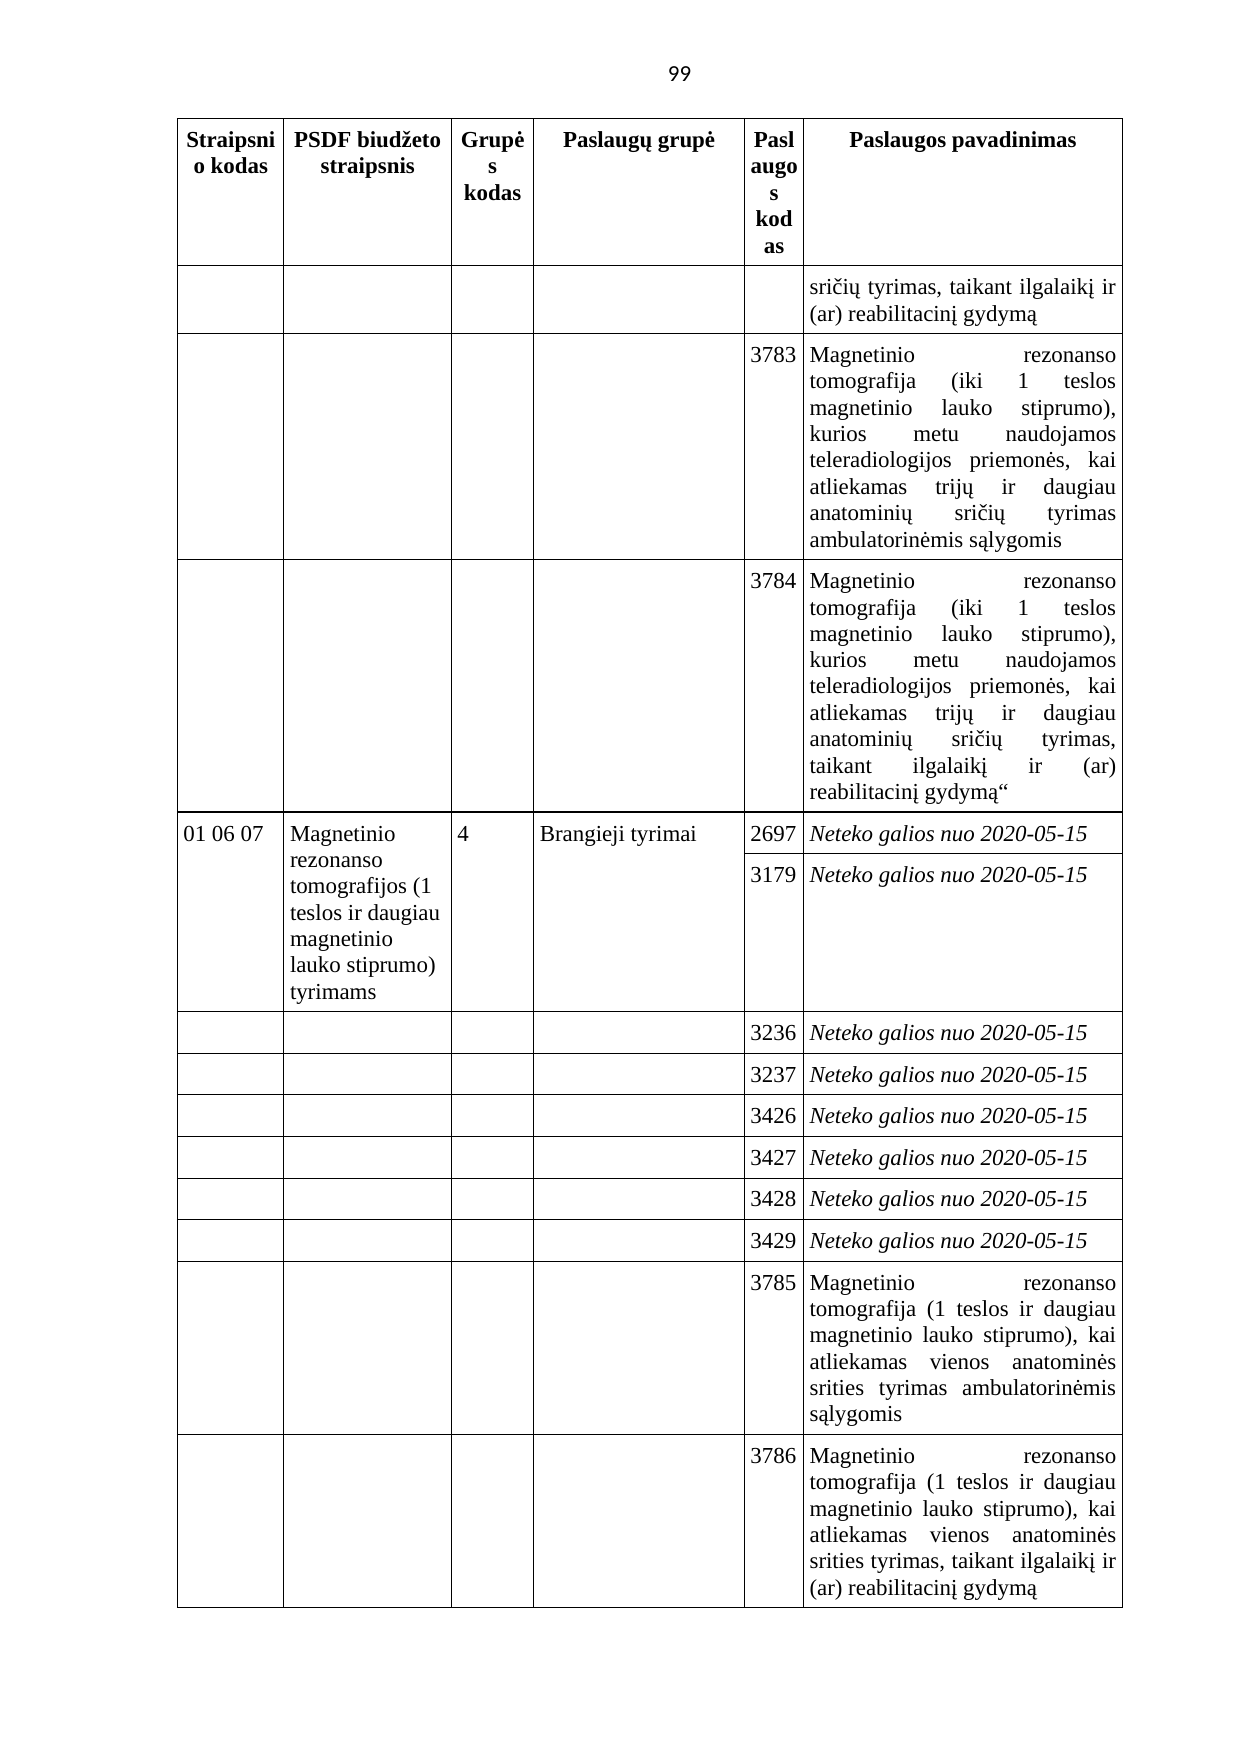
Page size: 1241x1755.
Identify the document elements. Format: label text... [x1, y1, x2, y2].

table_cell [534, 560, 744, 811]
table_cell [534, 1095, 744, 1136]
table_cell [452, 334, 533, 559]
table_cell Magnetinio rezonanso tomografija (iki 1 teslos magnetinio lauko stiprumo), kurios metu naudojamos teleradiologijos priemonės, kai atliekamas trijų ir daugiau anatominių sričių tyrimas ambulatorinėmis sąlygomis [804, 334, 1122, 559]
table_header Paslaugų grupė [534, 119, 744, 265]
table_cell 3426 [745, 1095, 803, 1136]
table_cell Neteko galios nuo 2020-05-15 [804, 1137, 1122, 1177]
table_cell [178, 853, 283, 1011]
table_cell 3785 [745, 1262, 803, 1434]
table_header Paslaugos kodas [745, 119, 803, 265]
table_cell [178, 1012, 283, 1053]
table_cell [178, 1095, 283, 1136]
table_cell [178, 1220, 283, 1261]
table_cell 3237 [745, 1054, 803, 1094]
table_cell Magnetinio rezonanso tomografija (1 teslos ir daugiau magnetinio lauko stiprumo), kai atliekamas vienos anatominės srities tyrimas ambulatorinėmis sąlygomis [804, 1262, 1122, 1434]
table_cell [284, 1137, 451, 1177]
table_cell Magnetinio rezonanso tomografija (iki 1 teslos magnetinio lauko stiprumo), kurios metu naudojamos teleradiologijos priemonės, kai atliekamas trijų ir daugiau anatominių sričių tyrimas, taikant ilgalaikį ir (ar) reabilitacinį gydymą“ [804, 560, 1122, 811]
table_cell [178, 1054, 283, 1094]
table_cell [745, 266, 803, 333]
table_cell [178, 1262, 283, 1434]
table_cell sričių tyrimas, taikant ilgalaikį ir (ar) reabilitacinį gydymą [804, 266, 1122, 333]
table_cell [284, 266, 451, 333]
table_cell [452, 560, 533, 811]
table_cell 01 06 07 [178, 813, 283, 853]
table_header Straipsnio kodas [178, 119, 283, 265]
table_cell 3429 [745, 1220, 803, 1261]
table_cell [452, 1095, 533, 1136]
table_cell 4 [452, 813, 533, 853]
table_cell [452, 1137, 533, 1177]
table_cell [452, 853, 533, 1011]
table_cell 3783 [745, 334, 803, 559]
table_cell Magnetinio rezonanso tomografija (1 teslos ir daugiau magnetinio lauko stiprumo), kai atliekamas vienos anatominės srities tyrimas, taikant ilgalaikį ir (ar) reabilitacinį gydymą [804, 1435, 1122, 1607]
table_cell [178, 334, 283, 559]
table_cell [178, 560, 283, 811]
table_cell [452, 1054, 533, 1094]
table_cell [178, 1137, 283, 1177]
table_cell [534, 334, 744, 559]
table_cell 3179 [745, 854, 803, 1011]
table_cell [452, 1262, 533, 1434]
table_cell Neteko galios nuo 2020-05-15 [804, 1179, 1122, 1219]
table_cell Neteko galios nuo 2020-05-15 [804, 813, 1122, 853]
table_cell [452, 1435, 533, 1607]
table_cell [284, 1179, 451, 1219]
table_header Paslaugos pavadinimas [804, 119, 1122, 265]
table_cell [534, 1012, 744, 1053]
table_cell 2697 [745, 813, 803, 853]
table_cell [284, 1435, 451, 1607]
table_cell [284, 1095, 451, 1136]
table_cell Brangieji tyrimai [534, 813, 744, 853]
table_cell [534, 853, 744, 1011]
table_cell Neteko galios nuo 2020-05-15 [804, 854, 1122, 1011]
table_cell 3784 [745, 560, 803, 811]
table_cell [534, 266, 744, 333]
table_cell [452, 1179, 533, 1219]
table_cell [178, 266, 283, 333]
table_cell 3428 [745, 1179, 803, 1219]
table_cell [284, 560, 451, 811]
table_cell [534, 1137, 744, 1177]
table_cell [534, 1179, 744, 1219]
table_header PSDF biudžeto straipsnis [284, 119, 451, 265]
table_cell Neteko galios nuo 2020-05-15 [804, 1095, 1122, 1136]
table_cell [284, 1262, 451, 1434]
table_cell [284, 1220, 451, 1261]
table_cell 3236 [745, 1012, 803, 1053]
table_cell 3786 [745, 1435, 803, 1607]
table_cell Magnetinio rezonanso tomografijos (1 teslos ir daugiau magnetinio lauko stiprumo) tyrimams [284, 813, 451, 1011]
table_cell 3427 [745, 1137, 803, 1177]
table_cell [534, 1435, 744, 1607]
table_cell Neteko galios nuo 2020-05-15 [804, 1054, 1122, 1094]
table_cell [452, 1012, 533, 1053]
table_cell [452, 266, 533, 333]
table_cell [284, 334, 451, 559]
table_cell [534, 1220, 744, 1261]
table_cell Neteko galios nuo 2020-05-15 [804, 1012, 1122, 1053]
table_cell [284, 1054, 451, 1094]
table_cell [178, 1179, 283, 1219]
table_cell Neteko galios nuo 2020-05-15 [804, 1220, 1122, 1261]
table_header Grupės kodas [452, 119, 533, 265]
table_cell [178, 1435, 283, 1607]
table_cell [452, 1220, 533, 1261]
table_cell [534, 1262, 744, 1434]
table_cell [534, 1054, 744, 1094]
table_cell [284, 1012, 451, 1053]
